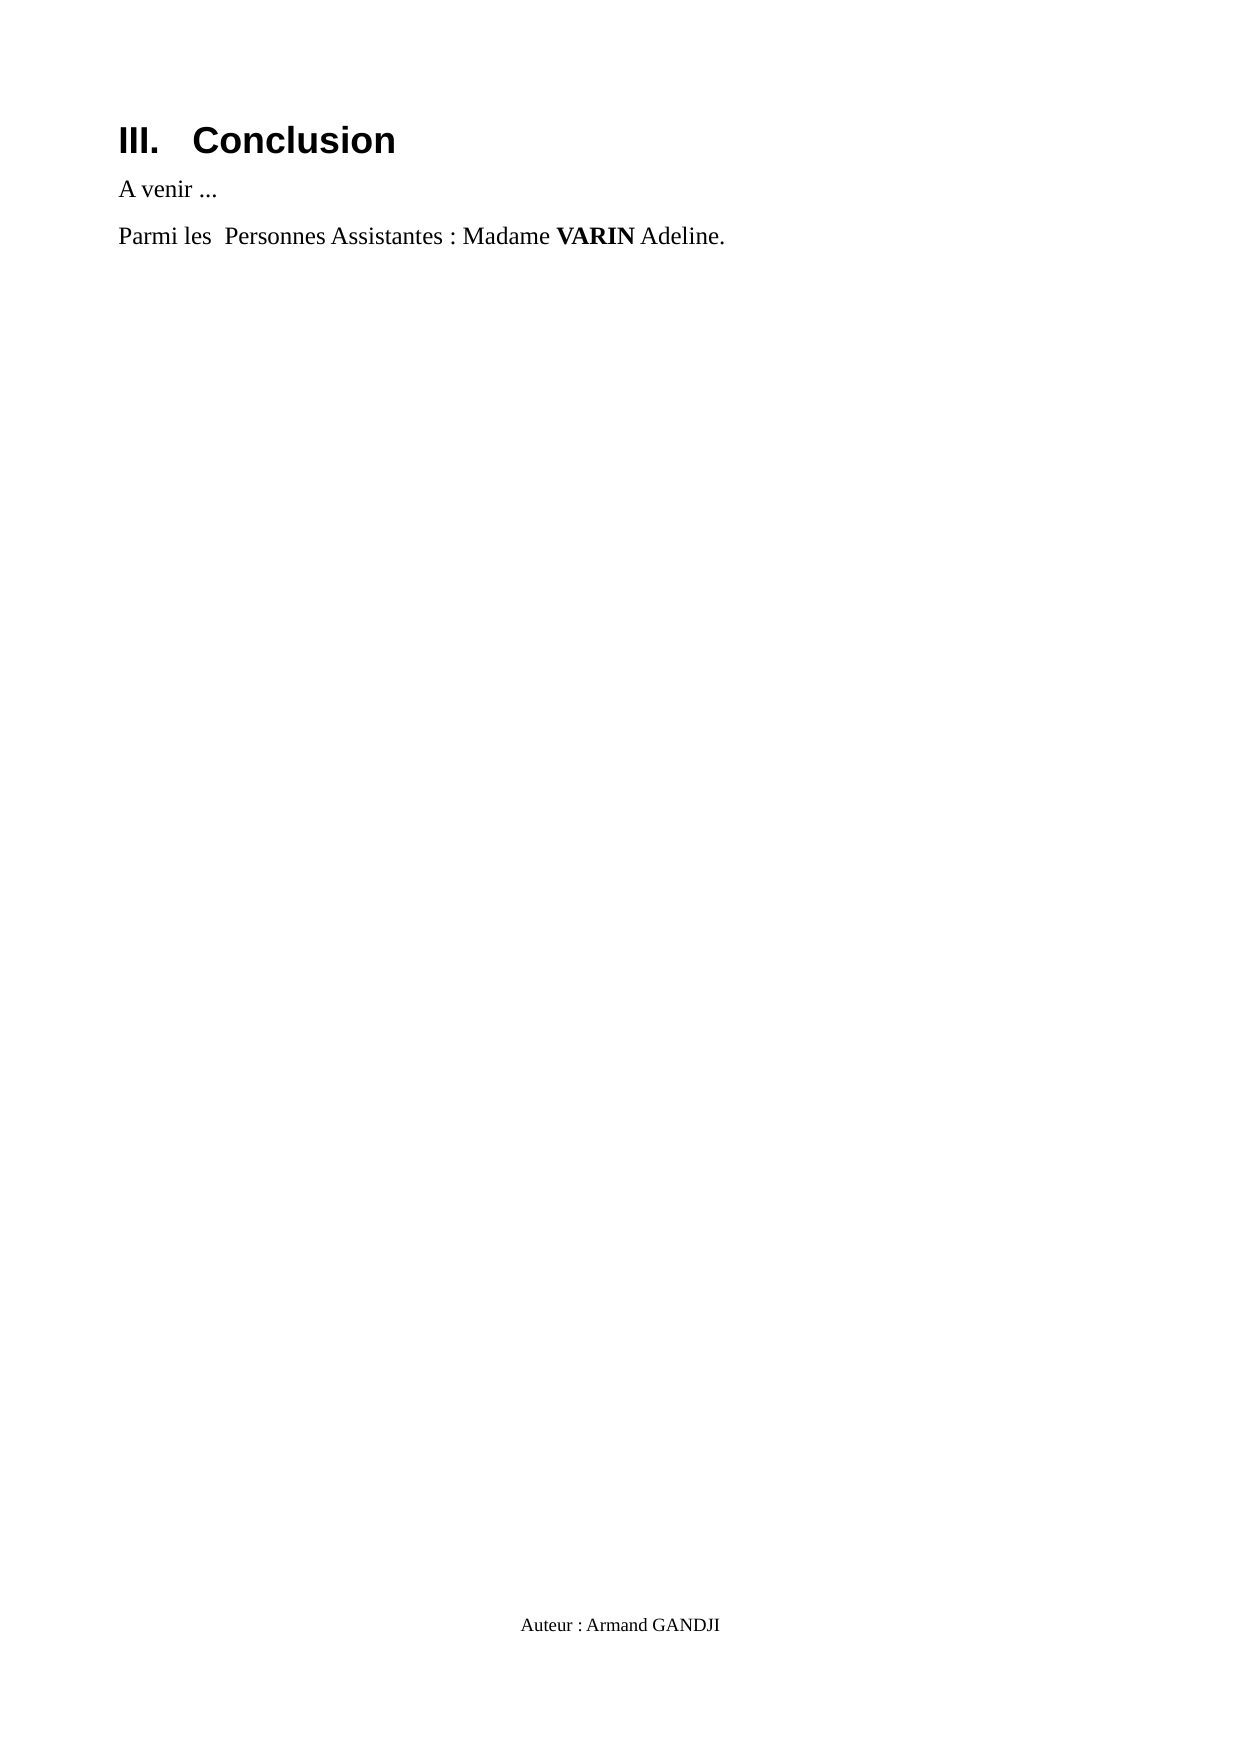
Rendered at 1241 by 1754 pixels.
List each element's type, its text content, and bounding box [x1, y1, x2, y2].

subtitle Conclusion [118, 118, 1122, 161]
text A venir ... [118, 174, 1122, 202]
text Parmi les Personnes Assistantes : Madame VARIN Adeline. [118, 221, 1122, 250]
